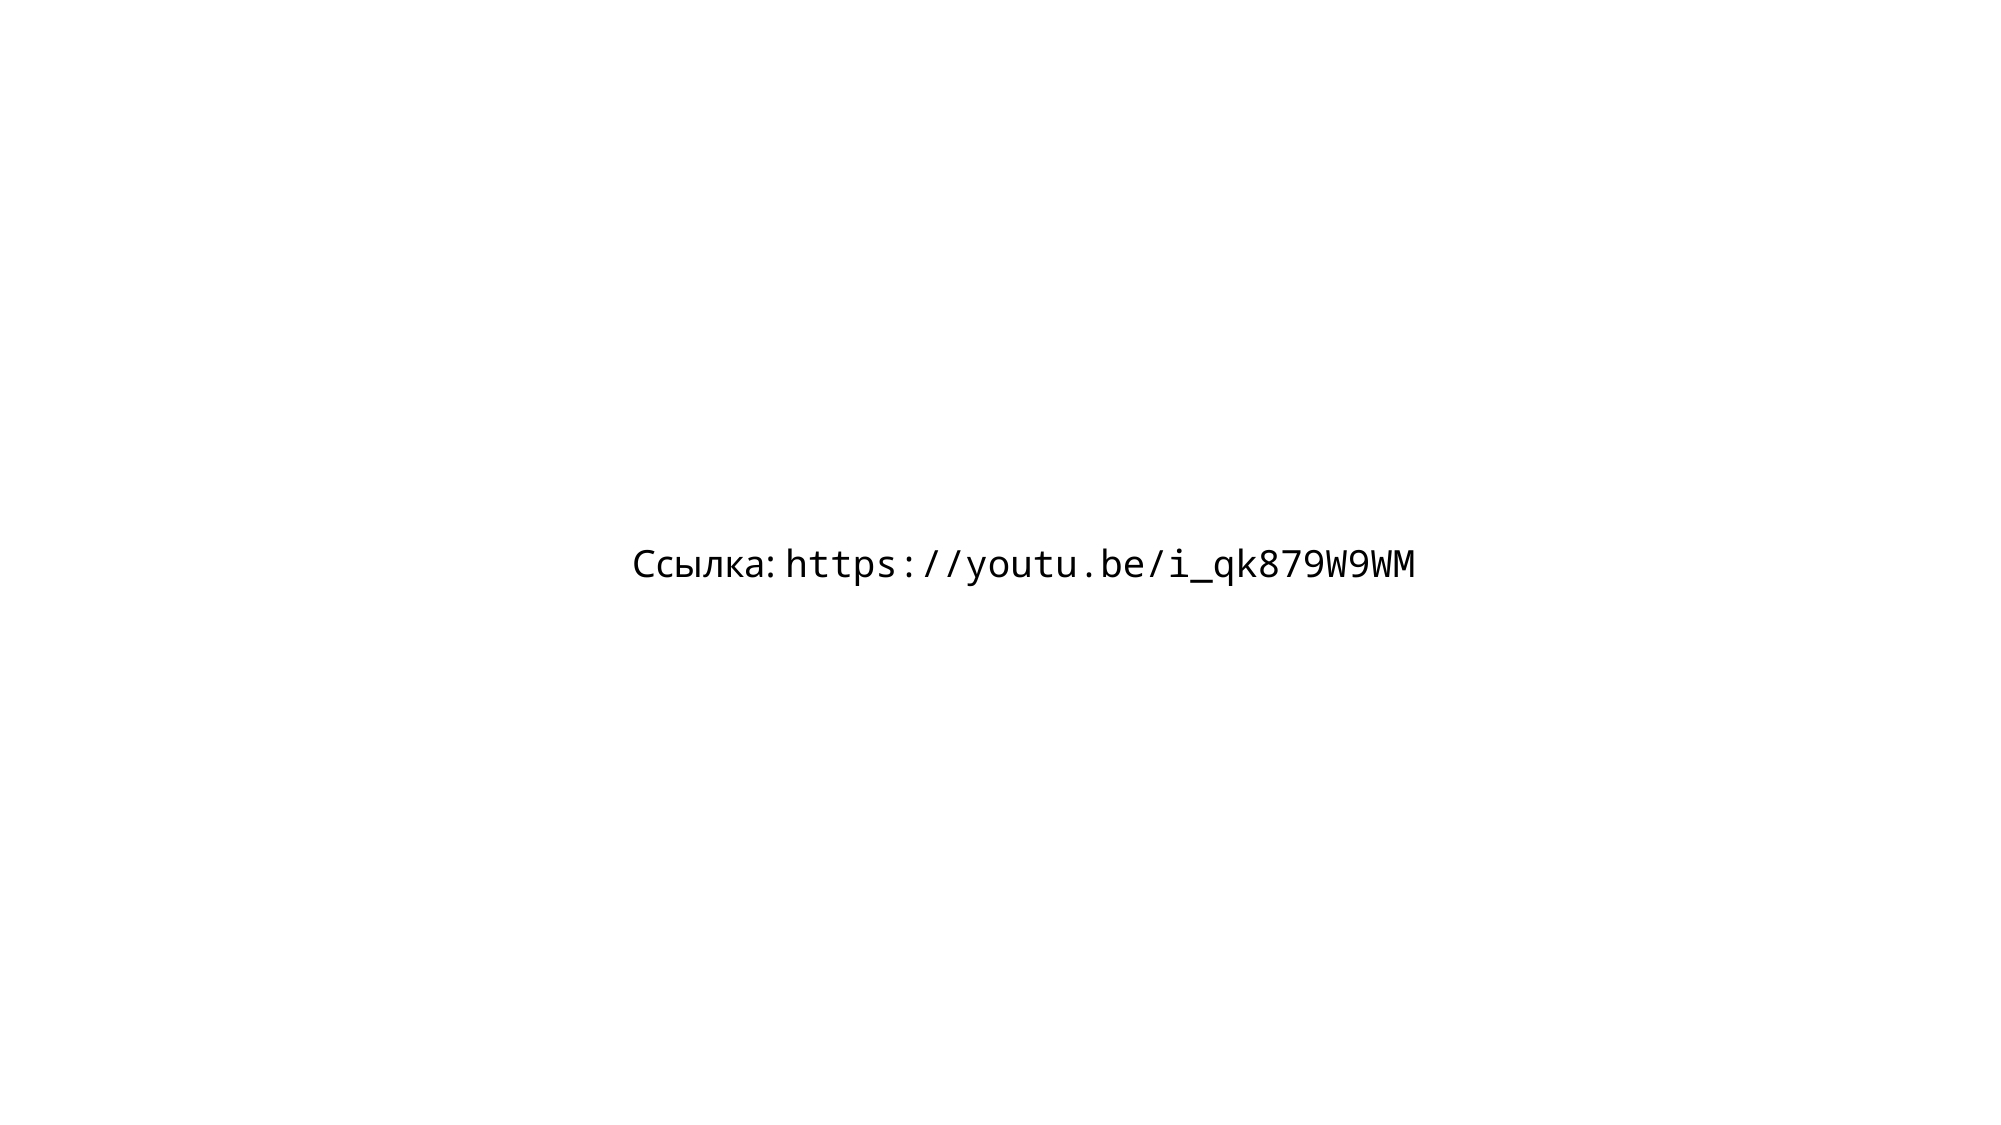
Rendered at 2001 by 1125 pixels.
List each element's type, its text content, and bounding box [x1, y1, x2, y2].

text_box Ссылка: https://youtu.be/i_qk879W9WM [617, 532, 1383, 593]
